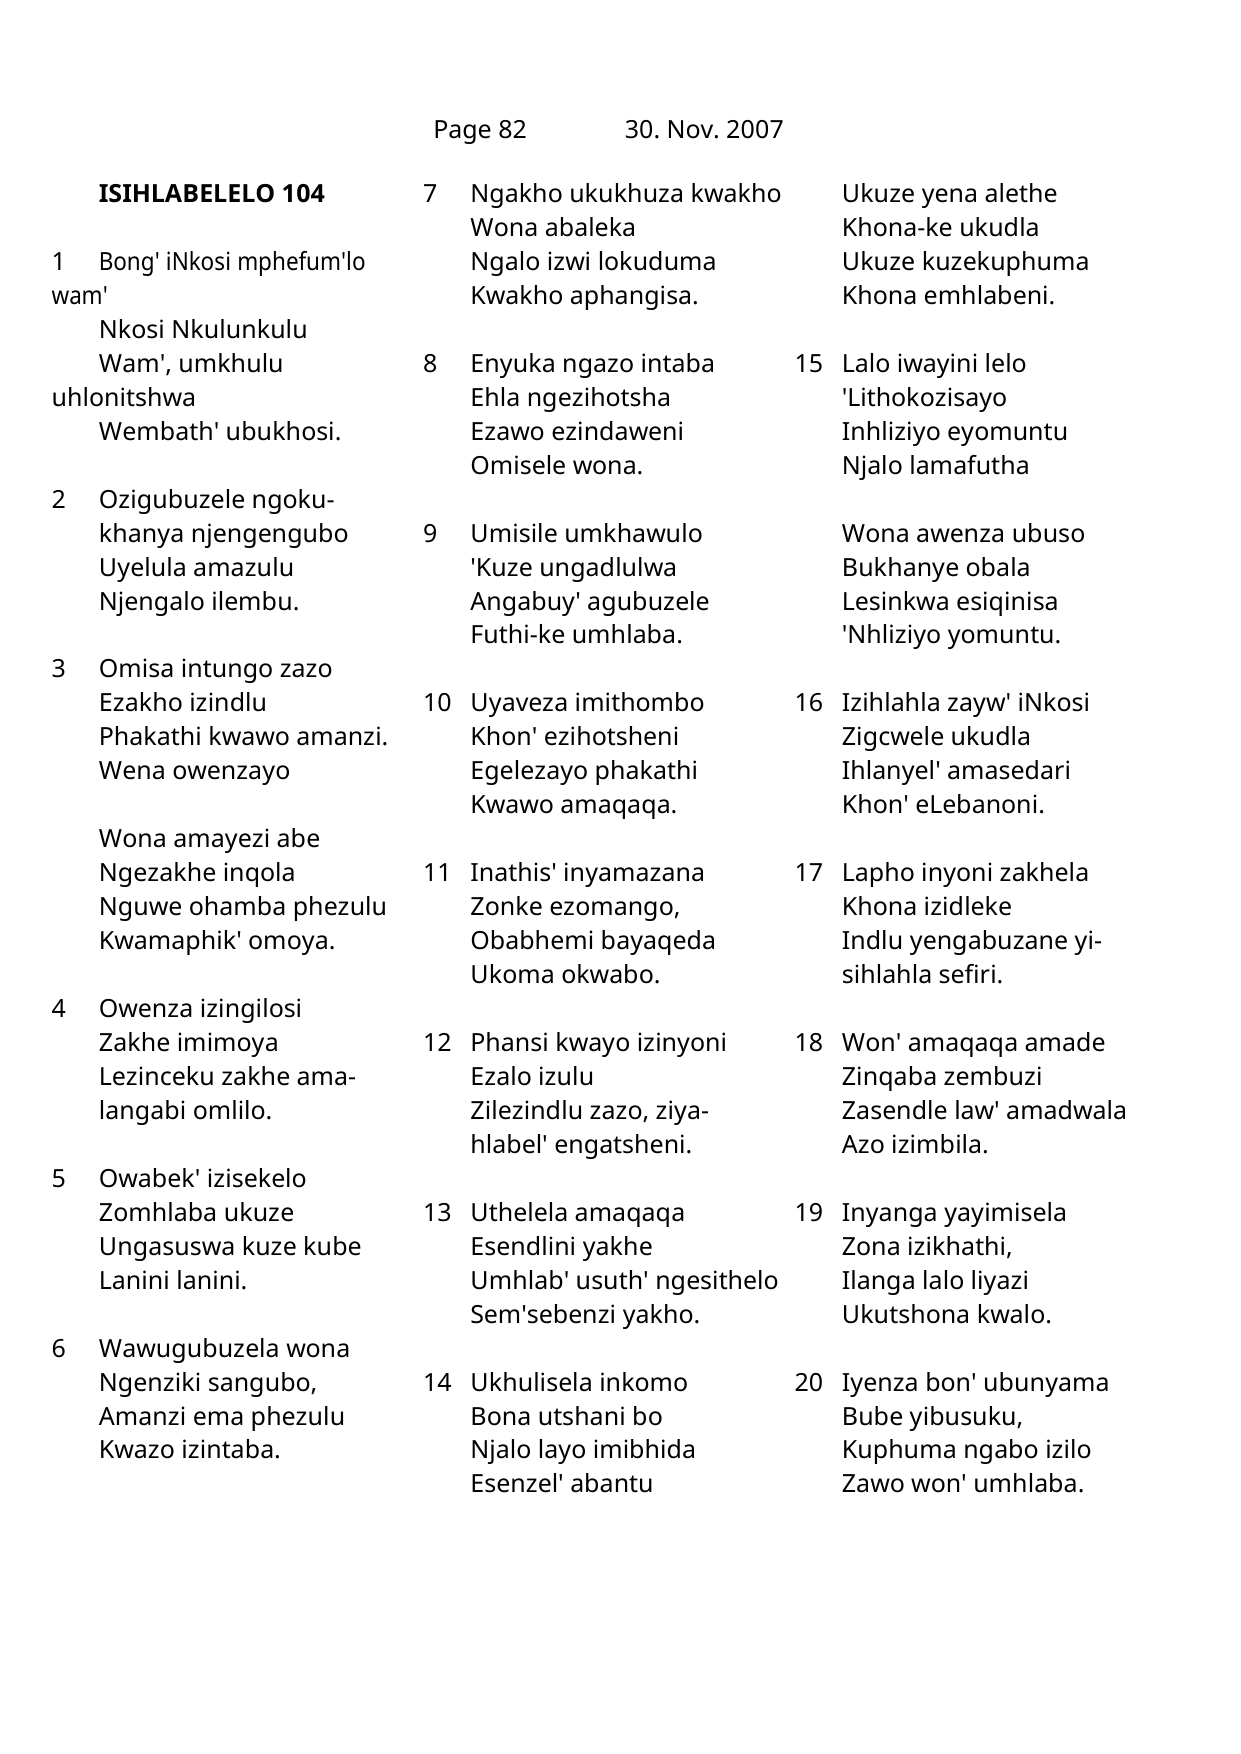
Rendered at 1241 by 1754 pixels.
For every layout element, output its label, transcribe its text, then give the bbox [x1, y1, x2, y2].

text 13 Uthelela amaqaqa [423, 1195, 794, 1229]
text Ngenziki sangubo, [51, 1364, 423, 1398]
text Ezawo ezindaweni [423, 414, 794, 448]
text Zigcwele ukudla [794, 719, 1166, 753]
text Bukhanye obala [794, 549, 1166, 583]
text hlabel' engatsheni. [423, 1127, 794, 1161]
text 9 Umisile umkhawulo [423, 516, 794, 549]
text 'Nhliziyo yomuntu. [794, 617, 1166, 651]
text Bona utshani bo [423, 1398, 794, 1432]
text Kwamaphik' omoya. [51, 923, 423, 957]
text ISIHLABELELO 104 [51, 176, 423, 210]
text Inhliziyo eyomuntu [794, 414, 1166, 448]
text 12 Phansi kwayo izinyoni [423, 1025, 794, 1059]
text Uyelula amazulu [51, 549, 423, 583]
text Ukutshona kwalo. [794, 1297, 1166, 1331]
text 5 Owabek' izisekelo [51, 1161, 423, 1195]
text Zasendle law' amadwala [794, 1093, 1166, 1127]
text Lanini lanini. [51, 1263, 423, 1297]
text Khon' eLebanoni. [794, 787, 1166, 821]
text Khon' ezihotsheni [423, 719, 794, 753]
text Omisele wona. [423, 448, 794, 482]
text Khona-ke ukudla [794, 210, 1166, 244]
text 18 Won' amaqaqa amade [794, 1025, 1166, 1059]
text Esenzel' abantu [423, 1466, 794, 1500]
text Ukuze kuzekuphuma [794, 244, 1166, 278]
text Nguwe ohamba phezulu [51, 889, 423, 923]
text Wona abaleka [423, 210, 794, 244]
text 16 Izihlahla zayw' iNkosi [794, 685, 1166, 719]
text Umhlab' usuth' ngesithelo [423, 1263, 794, 1297]
text Phakathi kwawo amanzi. [51, 719, 423, 753]
text 3 Omisa intungo zazo [51, 651, 423, 685]
text sihlahla sefiri. [794, 957, 1166, 991]
text Futhi-ke umhlaba. [423, 617, 794, 651]
text 7 Ngakho ukukhuza kwakho [423, 176, 794, 210]
text Egelezayo phakathi [423, 753, 794, 787]
text 2 Ozigubuzele ngoku- [51, 482, 423, 516]
text Ukuze yena alethe [794, 176, 1166, 210]
text Zonke ezomango, [423, 889, 794, 923]
text 4 Owenza izingilosi [51, 991, 423, 1025]
text Zakhe imimoya [51, 1025, 423, 1059]
text 14 Ukhulisela inkomo [423, 1364, 794, 1398]
text Ukoma okwabo. [423, 957, 794, 991]
text Wona awenza ubuso [794, 516, 1166, 549]
text langabi omlilo. [51, 1093, 423, 1127]
text Wam', umkhulu uhlonitshwa [51, 346, 423, 414]
text Ilanga lalo liyazi [794, 1263, 1166, 1297]
text 8 Enyuka ngazo intaba [423, 346, 794, 380]
text 11 Inathis' inyamazana [423, 855, 794, 889]
text Zilezindlu zazo, ziya- [423, 1093, 794, 1127]
text Esendlini yakhe [423, 1229, 794, 1263]
text Khona emhlabeni. [794, 278, 1166, 312]
text Angabuy' agubuzele [423, 583, 794, 617]
text Ngalo izwi lokuduma [423, 244, 794, 278]
text Wembath' ubukhosi. [51, 414, 423, 448]
text Sem'sebenzi yakho. [423, 1297, 794, 1331]
text khanya njengengubo [51, 516, 423, 549]
text Ezalo izulu [423, 1059, 794, 1093]
text Kwakho aphangisa. [423, 278, 794, 312]
text Khona izidleke [794, 889, 1166, 923]
text Ngezakhe inqola [51, 855, 423, 889]
text Lesinkwa esiqinisa [794, 583, 1166, 617]
text Nkosi Nkulunkulu [51, 312, 423, 346]
text Amanzi ema phezulu [51, 1398, 423, 1432]
text 17 Lapho inyoni zakhela [794, 855, 1166, 889]
text Azo izimbila. [794, 1127, 1166, 1161]
text Kwazo izintaba. [51, 1432, 423, 1466]
text Lezinceku zakhe ama- [51, 1059, 423, 1093]
text 'Lithokozisayo [794, 380, 1166, 414]
text Ungasuswa kuze kube [51, 1229, 423, 1263]
text Kwawo amaqaqa. [423, 787, 794, 821]
text Njalo layo imibhida [423, 1432, 794, 1466]
text 20 Iyenza bon' ubunyama [794, 1364, 1166, 1398]
text Ihlanyel' amasedari [794, 753, 1166, 787]
text 'Kuze ungadlulwa [423, 549, 794, 583]
text Njengalo ilembu. [51, 583, 423, 617]
text Indlu yengabuzane yi- [794, 923, 1166, 957]
text Zinqaba zembuzi [794, 1059, 1166, 1093]
text 15 Lalo iwayini lelo [794, 346, 1166, 380]
text Obabhemi bayaqeda [423, 923, 794, 957]
text Njalo lamafutha [794, 448, 1166, 482]
text Ezakho izindlu [51, 685, 423, 719]
text 19 Inyanga yayimisela [794, 1195, 1166, 1229]
text Wona amayezi abe [51, 821, 423, 855]
text Zomhlaba ukuze [51, 1195, 423, 1229]
text Zona izikhathi, [794, 1229, 1166, 1263]
text 6 Wawugubuzela wona [51, 1331, 423, 1364]
text Bube yibusuku, [794, 1398, 1166, 1432]
text 1 Bong' iNkosi mphefum'lo wam' [51, 244, 423, 312]
text Ehla ngezihotsha [423, 380, 794, 414]
text 10 Uyaveza imithombo [423, 685, 794, 719]
text Zawo won' umhlaba. [794, 1466, 1166, 1500]
text Kuphuma ngabo izilo [794, 1432, 1166, 1466]
text Wena owenzayo [51, 753, 423, 787]
